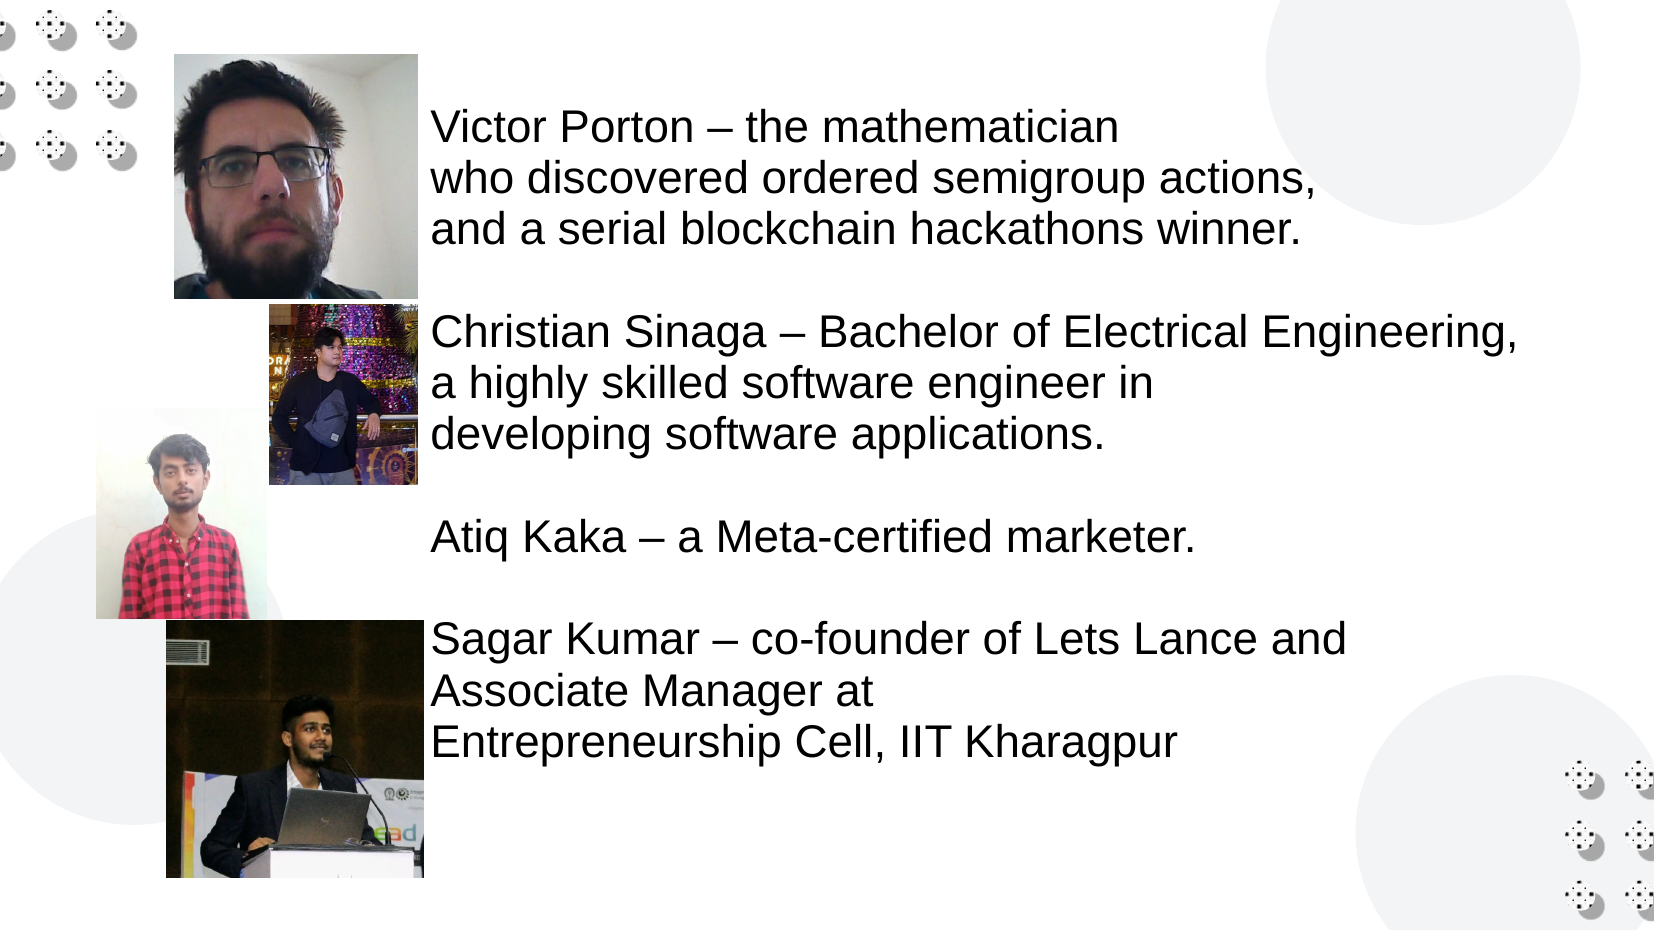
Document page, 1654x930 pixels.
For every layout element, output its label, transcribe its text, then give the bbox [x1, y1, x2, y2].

picture [1565, 820, 1596, 851]
picture [95, 9, 126, 40]
picture [1625, 880, 1654, 911]
picture [1565, 880, 1596, 911]
picture [96, 408, 267, 619]
picture [35, 10, 66, 41]
picture [1565, 760, 1596, 791]
picture [0, 132, 7, 158]
picture [166, 620, 424, 878]
picture [0, 73, 7, 98]
picture [1625, 820, 1654, 851]
picture [1625, 760, 1654, 791]
picture [0, 13, 7, 38]
picture [35, 69, 67, 101]
picture [269, 304, 418, 485]
picture [174, 54, 418, 299]
text_box Victor Porton – the mathematician who discovered ordered semigroup actions, and a serial blockchain hackathons winner. Christian Sinaga – Bachelor of Electrical Engineering, a highly skilled software engineer in developing software applications. Atiq Kaka – a Meta-certified marketer. Sagar Kumar – co-founder of Lets Lance and Associate Manager at Entrepreneurship Cell, IIT Kharagpur [415, 107, 1540, 761]
picture [95, 129, 127, 161]
picture [95, 69, 126, 100]
picture [36, 129, 67, 161]
